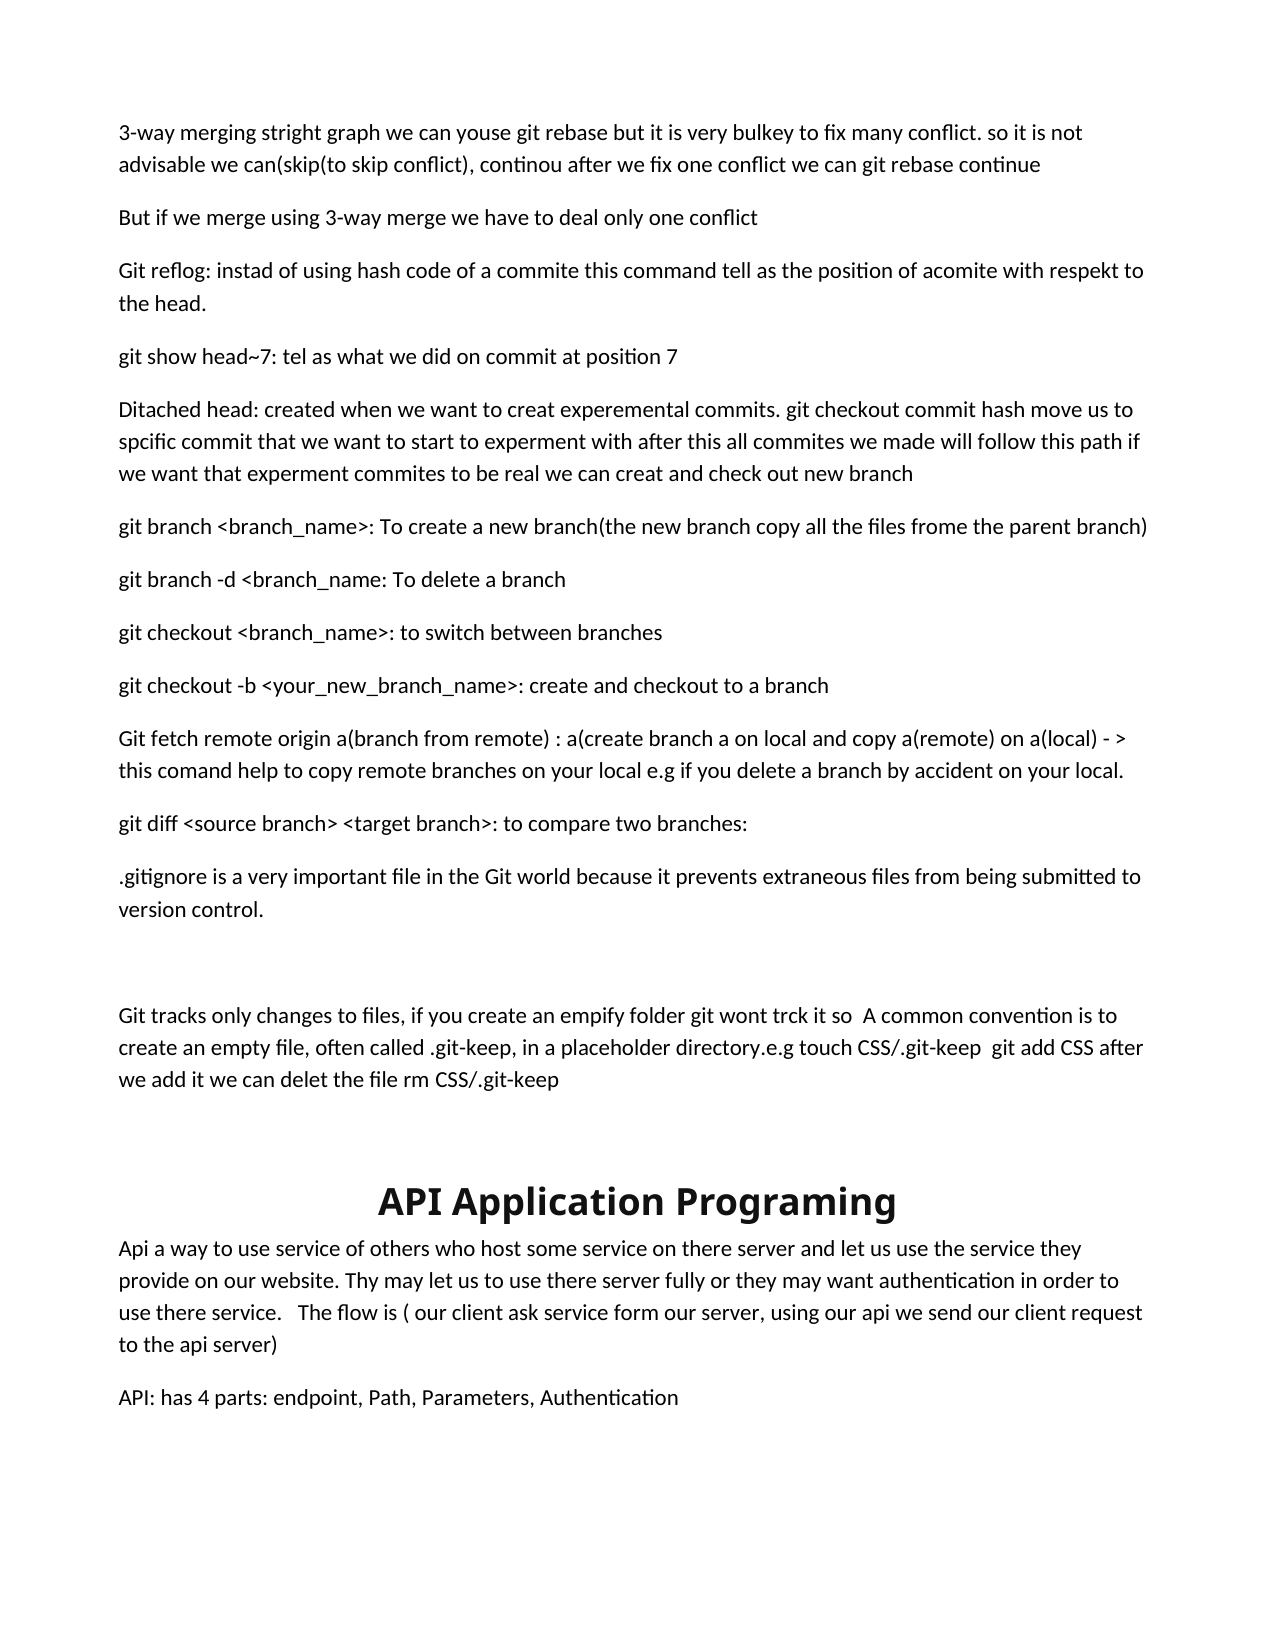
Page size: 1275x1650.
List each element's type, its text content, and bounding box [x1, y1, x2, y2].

text git diff <source branch> <target branch>: to compare two branches: [118, 809, 1157, 837]
text git branch -d <branch_name: To delete a branch [118, 565, 1157, 593]
text git show head~7: tel as what we did on commit at position 7 [118, 342, 1157, 370]
text But if we merge using 3-way merge we have to deal only one conflict [118, 203, 1157, 232]
text API: has 4 parts: endpoint, Path, Parameters, Authentication [118, 1383, 1157, 1412]
text 3-way merging stright graph we can youse git rebase but it is very bulkey to fix many conflict. so it is not advisable we can(skip(to skip conflict), continou after we fix one conflict we can git rebase continue [118, 118, 1157, 178]
text Ditached head: created when we want to creat experemental commits. git checkout commit hash move us to spcific commit that we want to start to experment with after this all commites we made will follow this path if we want that experment commites to be real we can creat and check out new branch [118, 395, 1157, 487]
subtitle API Application Programing [118, 1175, 1157, 1226]
text Api a way to use service of others who host some service on there server and let us use the service they provide on our website. Thy may let us to use there server fully or they may want authentication in order to use there service. The flow is ( our client ask service form our server, using our api we send our client request to the api server) [118, 1234, 1157, 1358]
text Git tracks only changes to files, if you create an empify folder git wont trck it so A common convention is to create an empty file, often called .git-keep, in a placeholder directory.e.g touch CSS/.git-keep git add CSS after we add it we can delet the file rm CSS/.git-keep [118, 1001, 1157, 1093]
text .gitignore is a very important file in the Git world because it prevents extraneous files from being submitted to version control. [118, 862, 1157, 923]
text Git fetch remote origin a(branch from remote) : a(create branch a on local and copy a(remote) on a(local) - > this comand help to copy remote branches on your local e.g if you delete a branch by accident on your local. [118, 724, 1157, 784]
text git branch <branch_name>: To create a new branch(the new branch copy all the files frome the parent branch) [118, 512, 1157, 540]
text Git reflog: instad of using hash code of a commite this command tell as the position of acomite with respekt to the head. [118, 257, 1157, 317]
text git checkout -b <your_new_branch_name>: create and checkout to a branch [118, 671, 1157, 699]
text git checkout <branch_name>: to switch between branches [118, 618, 1157, 646]
